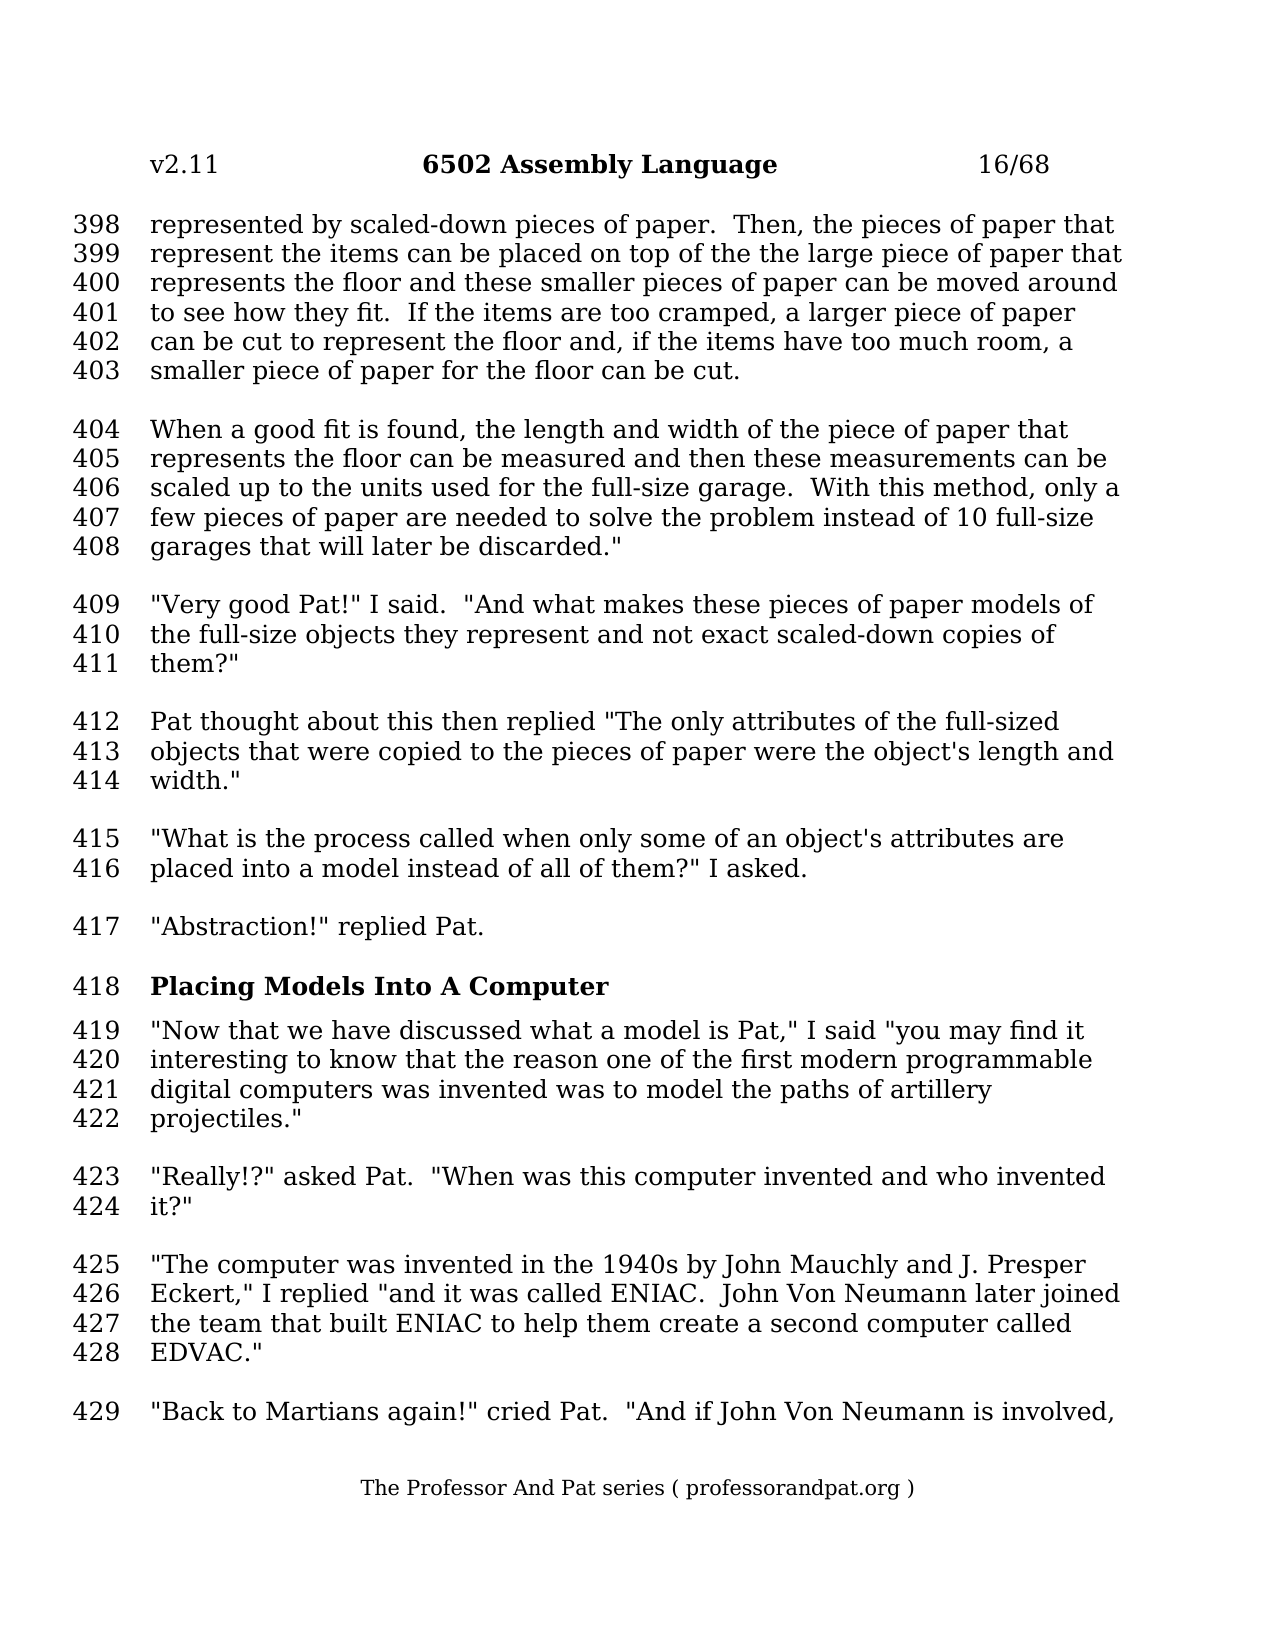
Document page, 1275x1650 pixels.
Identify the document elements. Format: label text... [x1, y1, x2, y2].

text Pat thought about this then replied "The only attributes of the full-sized objects that were copied to the pieces of paper were the object's length and width." [150, 708, 1125, 795]
subtitle Placing Models Into A Computer [150, 972, 1125, 1001]
text "Back to Martians again!" cried Pat. "And if John Von Neumann is involved, [150, 1397, 1125, 1426]
text represented by scaled-down pieces of paper. Then, the pieces of paper that represent the items can be placed on top of the the large piece of paper that represents the floor and these smaller pieces of paper can be moved around to see how they fit. If the items are too cramped, a larger piece of paper can be cut to represent the floor and, if the items have too much room, a smaller piece of paper for the floor can be cut. [150, 210, 1125, 386]
text "Now that we have discussed what a model is Pat," I said "you may find it interesting to know that the reason one of the first modern programmable digital computers was invented was to model the paths of artillery projectiles." [150, 1016, 1125, 1133]
text "The computer was invented in the 1940s by John Mauchly and J. Presper Eckert," I replied "and it was called ENIAC. John Von Neumann later joined the team that built ENIAC to help them create a second computer called EDVAC." [150, 1250, 1125, 1367]
text "What is the process called when only some of an object's attributes are placed into a model instead of all of them?" I asked. [150, 825, 1125, 883]
text "Very good Pat!" I said. "And what makes these pieces of paper models of the full-size objects they represent and not exact scaled-down copies of them?" [150, 591, 1125, 678]
text "Really!?" asked Pat. "When was this computer invented and who invented it?" [150, 1163, 1125, 1221]
text "Abstraction!" replied Pat. [150, 912, 1125, 942]
text When a good fit is found, the length and width of the piece of paper that represents the floor can be measured and then these measurements can be scaled up to the units used for the full-size garage. With this method, only a few pieces of paper are needed to solve the problem instead of 10 full-size garages that will later be discarded." [150, 415, 1125, 561]
